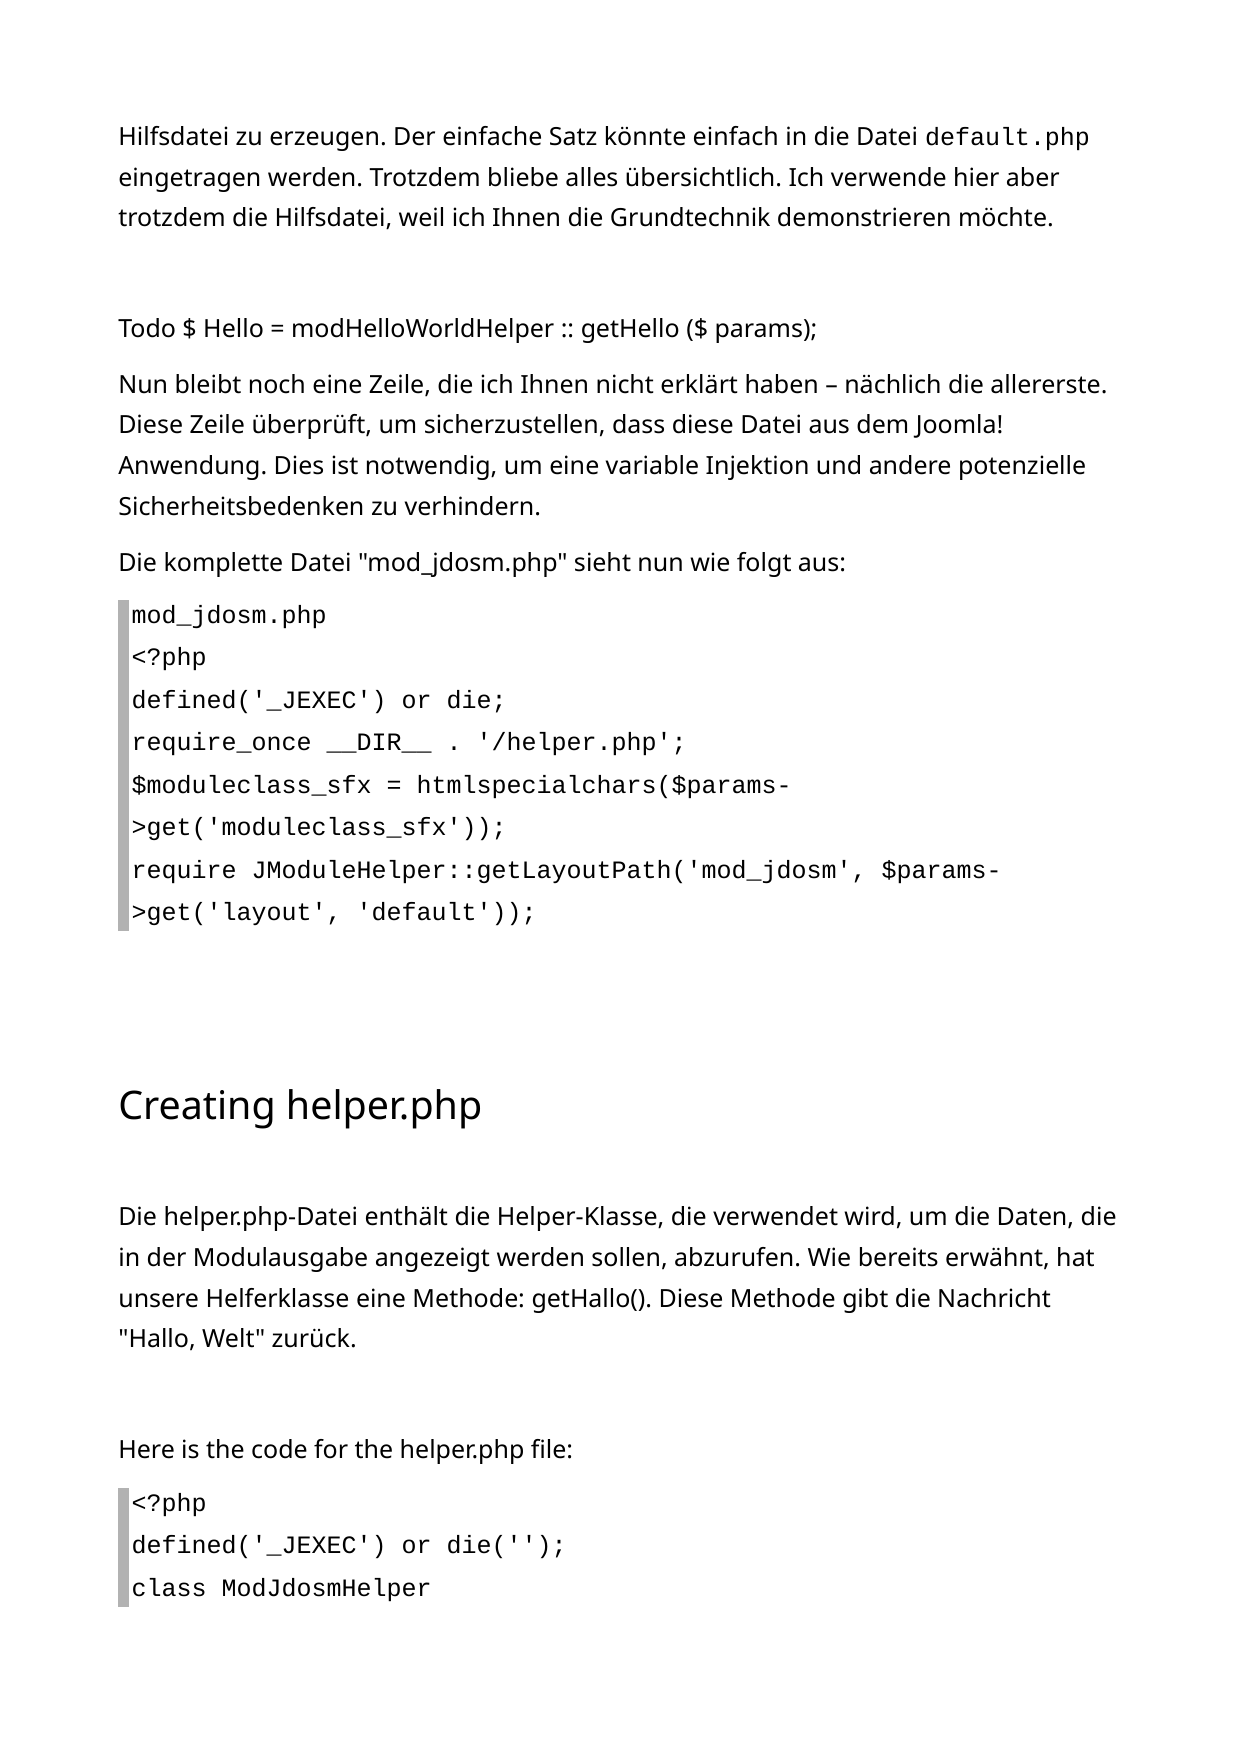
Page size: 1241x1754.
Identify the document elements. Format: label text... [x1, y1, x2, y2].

text <?php [118, 1487, 1122, 1519]
text Die helper.php-Datei enthält die Helper-Klasse, die verwendet wird, um die Daten, die in der Modulausgabe angezeigt werden sollen, abzurufen. Wie bereits erwähnt, hat unsere Helferklasse eine Methode: getHallo(). Diese Methode gibt die Nachricht "Hallo, Welt" zurück. [118, 1199, 1122, 1355]
subtitle Creating helper.php [118, 1077, 1122, 1131]
text Hilfsdatei zu erzeugen. Der einfache Satz könnte einfach in die Datei default.php eingetragen werden. Trotzdem bliebe alles übersichtlich. Ich verwende hier aber trotzdem die Hilfsdatei, weil ich Ihnen die Grundtechnik demonstrieren möchte. [118, 118, 1122, 234]
text Here is the code for the helper.php file: [118, 1432, 1122, 1466]
text require_once __DIR__ . '/helper.php'; [129, 727, 1122, 758]
text mod_jdosm.php [118, 599, 1122, 631]
text Nun bleibt noch eine Zeile, die ich Ihnen nicht erklärt haben – nächlich die allererste. Diese Zeile überprüft, um sicherzustellen, dass diese Datei aus dem Joomla! Anwendung. Dies ist notwendig, um eine variable Injektion und andere potenzielle Sicherheitsbedenken zu verhindern. [118, 366, 1122, 523]
text defined('_JEXEC') or die(''); [129, 1530, 1122, 1561]
text defined('_JEXEC') or die; [129, 684, 1122, 716]
text Die komplette Datei "mod_jdosm.php" sieht nun wie folgt aus: [118, 544, 1122, 578]
text Todo $ Hello = modHelloWorldHelper :: getHello ($ params); [118, 311, 1122, 345]
text $moduleclass_sfx = htmlspecialchars($params->get('moduleclass_sfx')); [129, 769, 1122, 843]
text require JModuleHelper::getLayoutPath('mod_jdosm', $params->get('layout', 'default')); [129, 854, 1122, 931]
text class ModJdosmHelper [129, 1572, 1122, 1607]
text <?php [129, 642, 1122, 673]
